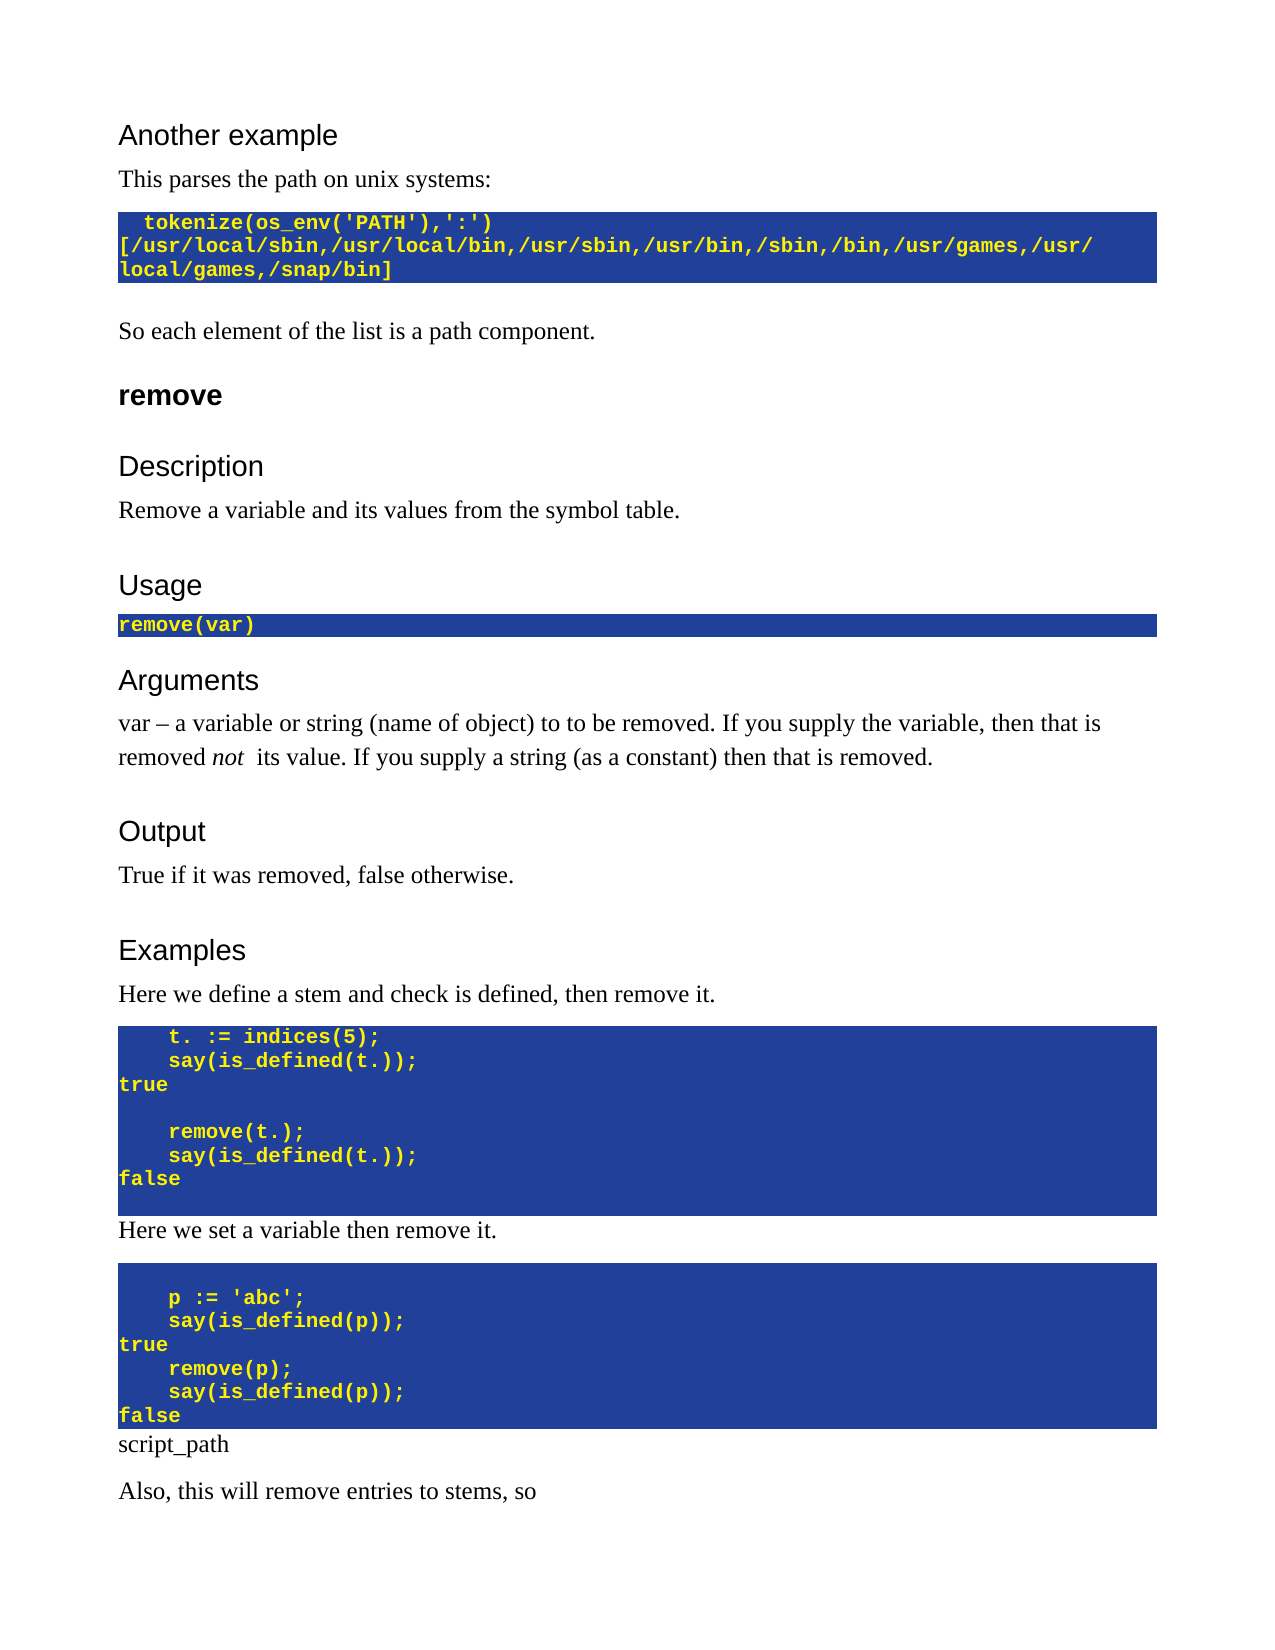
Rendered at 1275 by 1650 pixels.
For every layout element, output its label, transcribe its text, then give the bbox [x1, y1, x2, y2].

text say(is_defined(t.)); [118, 1050, 1157, 1074]
subtitle Examples [118, 933, 1157, 966]
text say(is_defined(t.)); [118, 1145, 1157, 1168]
text So each element of the list is a path component. [118, 283, 1157, 344]
subtitle Usage [118, 568, 1157, 601]
text say(is_defined(p)); [118, 1311, 1157, 1334]
text remove(t.); [118, 1121, 1157, 1145]
text Also, this will remove entries to stems, so [118, 1476, 1157, 1505]
text t. := indices(5); [118, 1026, 1157, 1050]
subtitle remove [118, 378, 1157, 412]
subtitle Description [118, 449, 1157, 483]
text true [118, 1074, 1157, 1097]
subtitle Another example [118, 118, 1157, 152]
text Here we define a stem and check is defined, then remove it. [118, 979, 1157, 1008]
text This parses the path on unix systems: [118, 164, 1157, 193]
text remove(var) [118, 614, 1157, 637]
text Here we set a variable then remove it. [118, 1216, 1157, 1244]
subtitle Arguments [118, 662, 1157, 696]
text [/usr/local/sbin,/usr/local/bin,/usr/sbin,/usr/bin,/sbin,/bin,/usr/games,/usr/local/games,/snap/bin] [118, 235, 1157, 283]
text script_path [118, 1429, 1157, 1457]
text say(is_defined(p)); [118, 1381, 1157, 1405]
text Remove a variable and its values from the symbol table. [118, 495, 1157, 524]
text True if it was removed, false otherwise. [118, 860, 1157, 889]
text false [118, 1168, 1157, 1192]
text true [118, 1334, 1157, 1358]
subtitle Output [118, 814, 1157, 848]
text remove(p); [118, 1358, 1157, 1381]
text tokenize(os_env('PATH'),':') [118, 212, 1157, 235]
text var – a variable or string (name of object) to to be removed. If you supply the variable, then that is removed not its value. If you supply a string (as a constant) then that is removed. [118, 708, 1157, 770]
text p := 'abc'; [118, 1287, 1157, 1311]
text false [118, 1405, 1157, 1429]
